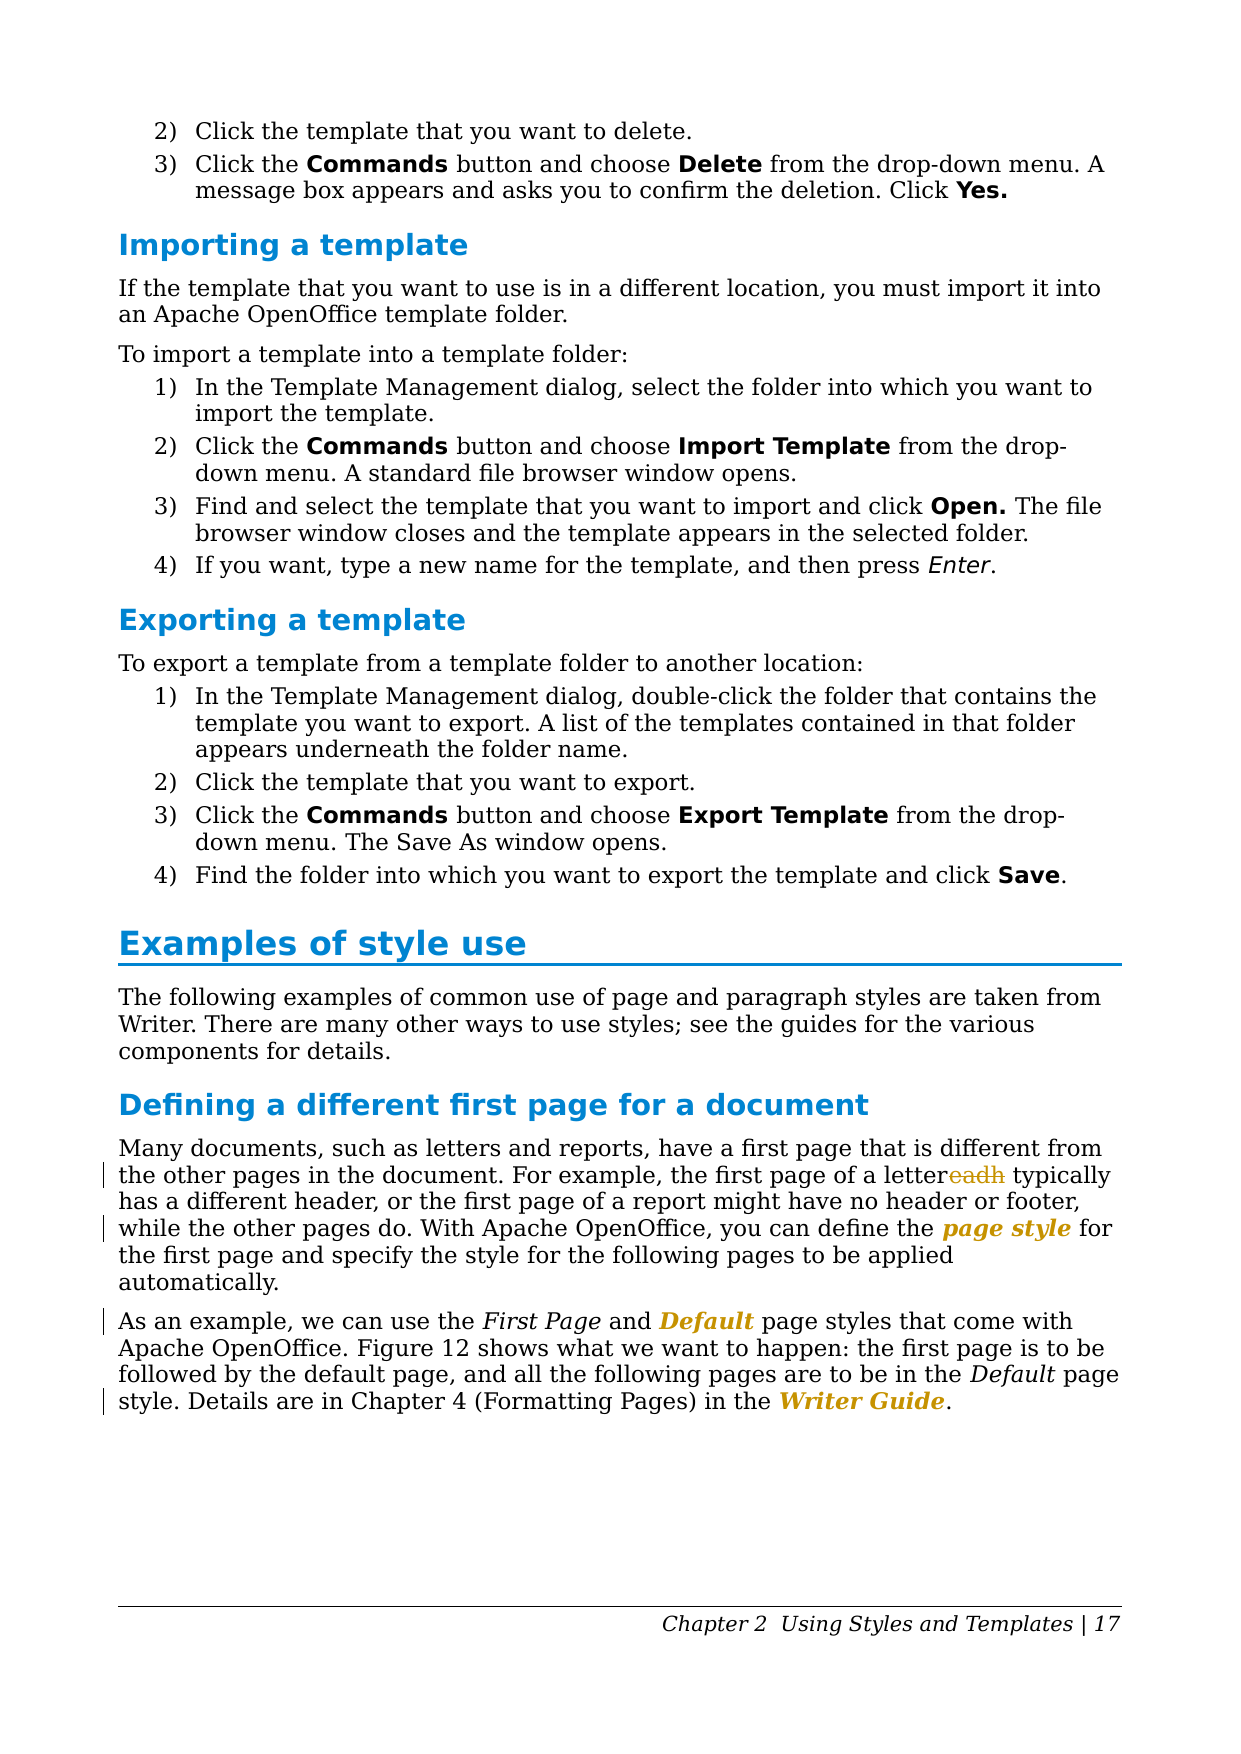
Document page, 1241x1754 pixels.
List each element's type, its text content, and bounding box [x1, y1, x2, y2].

list Click the Commands button and choose Export Template from the drop-down menu. The Save As window opens. [177, 802, 1122, 856]
list Click the Commands button and choose Import Template from the drop-down menu. A standard file browser window opens. [177, 433, 1122, 487]
list Find and select the template that you want to import and click Open. The file browser window closes and the template appears in the selected folder. [177, 493, 1122, 546]
text Many documents, such as letters and reports, have a first page that is different from the other pages in the document. For example, the first page of a letter typically has a different header, or the first page of a report might have no header or footer, while the other pages do. With Apache OpenOffice, you can define the page style for the first page and specify the style for the following pages to be applied automatically. [118, 1135, 1122, 1295]
list Click the Commands button and choose Delete from the drop-down menu. A message box appears and asks you to confirm the deletion. Click Yes. [177, 151, 1122, 204]
list Find the folder into which you want to export the template and click Save. [177, 862, 1122, 888]
subtitle Examples of style use [118, 925, 1122, 963]
list If you want, type a new name for the template, and then press Enter. [177, 553, 1122, 579]
text If the template that you want to use is in a different location, you must import it into an Apache OpenOffice template folder. [118, 275, 1122, 328]
list To export a template from a template folder to another location: [118, 650, 1122, 677]
list Click the template that you want to delete. [177, 118, 1122, 145]
subtitle Exporting a template [118, 604, 1122, 638]
subtitle Importing a template [118, 229, 1122, 263]
text The following examples of common use of page and paragraph styles are taken from Writer. There are many other ways to use styles; see the guides for the various components for details. [118, 984, 1122, 1064]
list In the Template Management dialog, select the folder into which you want to import the template. [177, 374, 1122, 427]
subtitle Defining a different first page for a document [118, 1089, 1122, 1123]
list To import a template into a template folder: [118, 341, 1122, 367]
list In the Template Management dialog, double-click the folder that contains the template you want to export. A list of the templates contained in that folder appears underneath the folder name. [177, 683, 1122, 763]
list Click the template that you want to export. [177, 769, 1122, 796]
text As an example, we can use the First Page and Default page styles that come with Apache OpenOffice. Figure 12 shows what we want to happen: the first page is to be followed by the default page, and all the following pages are to be in the Default page style. Details are in Chapter 4 (Formatting Pages) in the Writer Guide. [118, 1308, 1122, 1415]
